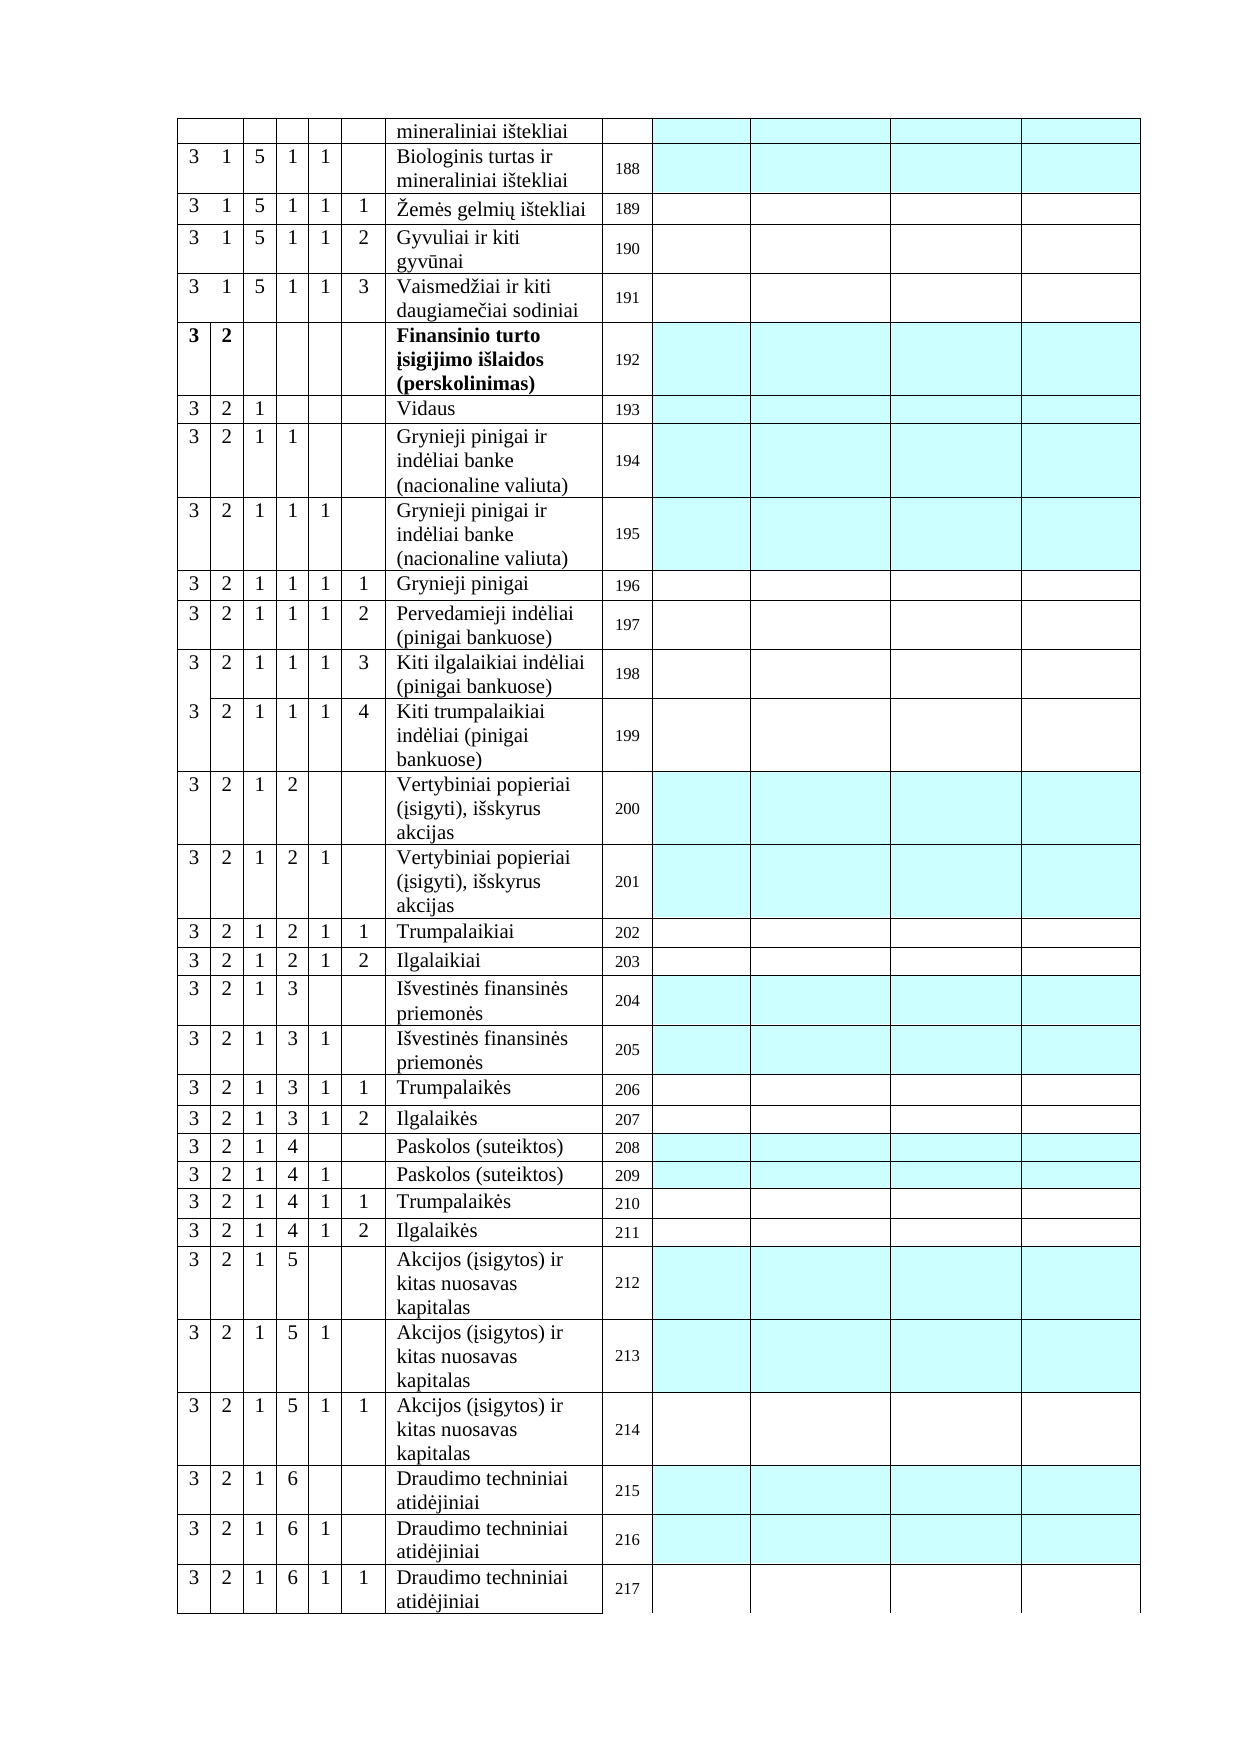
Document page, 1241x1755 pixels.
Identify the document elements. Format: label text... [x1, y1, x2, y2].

table_cell [1022, 498, 1140, 570]
table_cell 1 [277, 571, 308, 599]
table_cell 1 [277, 650, 308, 698]
table_cell [751, 571, 890, 599]
table_cell 4 [277, 1134, 308, 1161]
table_cell Vertybiniai popieriai (įsigyti), išskyrus akcijas [386, 772, 602, 844]
table_cell 1 [309, 274, 341, 322]
table_cell 2 [211, 948, 243, 975]
table_cell 2 [211, 650, 243, 698]
table_cell 1 [244, 601, 276, 649]
table_cell [751, 1134, 890, 1161]
table_cell 200 [603, 772, 652, 844]
table_cell [653, 1247, 750, 1319]
table_cell [653, 919, 750, 947]
table_cell [1022, 1247, 1140, 1319]
table_cell 1 [309, 1106, 341, 1133]
table_cell Akcijos (įsigytos) ir kitas nuosavas kapitalas [386, 1393, 602, 1465]
table_cell 3 [178, 976, 210, 1024]
table_cell Trumpalaikės [386, 1075, 602, 1105]
table_cell [891, 1320, 1021, 1392]
table_cell [751, 1466, 890, 1514]
table_cell 217 [603, 1565, 652, 1613]
table_cell 2 [211, 498, 243, 570]
table_cell 2 [211, 1565, 243, 1613]
table_cell mineraliniai ištekliai [386, 119, 602, 143]
table_cell 3 [178, 1320, 210, 1392]
table_cell [1022, 601, 1140, 649]
table_cell [178, 119, 210, 143]
table_cell 1 [309, 1515, 341, 1563]
table_cell 2 [277, 948, 308, 975]
table_cell 3 [277, 1026, 308, 1074]
table_cell 3 [342, 650, 385, 698]
table_cell 1 [244, 571, 276, 599]
table_cell [1022, 1565, 1140, 1613]
table_cell Ilgalaikės [386, 1106, 602, 1133]
table_cell 1 [244, 650, 276, 698]
table_cell 3 [178, 1515, 210, 1563]
table_cell [653, 1320, 750, 1392]
table_cell [342, 396, 385, 423]
table_cell [751, 424, 890, 497]
table_cell 5 [244, 144, 276, 192]
table_cell [751, 1393, 890, 1465]
table_cell 5 [277, 1247, 308, 1319]
table_cell [653, 396, 750, 423]
table_cell [653, 323, 750, 395]
table_cell [1022, 225, 1140, 273]
table_cell [891, 1189, 1021, 1217]
table_cell [244, 323, 276, 395]
table_cell [1022, 144, 1140, 192]
table_cell [342, 976, 385, 1024]
table_cell [751, 323, 890, 395]
table_cell [1022, 1189, 1140, 1217]
table_cell 6 [277, 1515, 308, 1563]
table_cell [751, 1106, 890, 1133]
table_cell 215 [603, 1466, 652, 1514]
table_cell 3 [178, 1026, 210, 1074]
table_cell [342, 1247, 385, 1319]
table_cell [891, 1106, 1021, 1133]
table_cell [891, 601, 1021, 649]
table_cell 191 [603, 274, 652, 322]
table_cell [653, 1026, 750, 1074]
table_cell Gyvuliai ir kiti gyvūnai [386, 225, 602, 273]
table_cell [342, 1134, 385, 1161]
table_cell [751, 601, 890, 649]
table_cell 2 [342, 1106, 385, 1133]
table_cell 5 [244, 274, 276, 322]
table_cell 1 [309, 1189, 341, 1217]
table_cell 1 [342, 1393, 385, 1465]
table_cell 1 [342, 194, 385, 224]
table_cell Draudimo techniniai atidėjiniai [386, 1565, 602, 1613]
table_cell 206 [603, 1075, 652, 1105]
table_cell [653, 845, 750, 917]
table_cell [891, 1162, 1021, 1188]
table_cell 3 [277, 1106, 308, 1133]
table_cell [653, 1075, 750, 1105]
table_cell 3 [178, 144, 210, 192]
table_cell 3 [178, 323, 210, 395]
table_cell [751, 948, 890, 975]
table_cell 2 [211, 424, 243, 497]
table_cell [891, 650, 1021, 698]
table_cell 1 [210, 274, 243, 322]
table_cell [751, 845, 890, 917]
table_cell 3 [178, 1134, 210, 1161]
table_cell 3 [178, 650, 210, 698]
table_cell [751, 1075, 890, 1105]
table_cell 4 [277, 1162, 308, 1188]
table_cell 1 [309, 1565, 341, 1613]
table_cell 1 [309, 571, 341, 599]
table_cell [1022, 1466, 1140, 1514]
table_cell [751, 1189, 890, 1217]
table_cell Trumpalaikiai [386, 919, 602, 947]
table_cell 2 [211, 1466, 243, 1514]
table_cell 1 [277, 194, 308, 224]
table_cell 1 [244, 424, 276, 497]
table_cell Kiti ilgalaikiai indėliai (pinigai bankuose) [386, 650, 602, 698]
table_cell 2 [211, 1515, 243, 1563]
table_cell 3 [178, 1219, 210, 1246]
table_cell 2 [211, 1026, 243, 1074]
table_cell [891, 845, 1021, 917]
table_cell 1 [309, 1162, 341, 1188]
table_cell 1 [244, 1075, 276, 1105]
table_cell 190 [603, 225, 652, 273]
table_cell [1022, 424, 1140, 497]
table_cell [751, 274, 890, 322]
table_cell 1 [244, 1320, 276, 1392]
table_cell [1022, 650, 1140, 698]
table_cell [653, 1162, 750, 1188]
table_cell [891, 1134, 1021, 1161]
table_cell [210, 119, 243, 143]
table_cell [653, 976, 750, 1024]
table_cell [653, 1106, 750, 1133]
table_cell [653, 1565, 750, 1613]
table_cell 1 [244, 699, 276, 771]
table_cell 2 [211, 772, 243, 844]
table_cell 1 [244, 1466, 276, 1514]
table_cell [342, 498, 385, 570]
table_cell [1022, 274, 1140, 322]
table_cell 1 [244, 396, 276, 423]
table_cell [244, 119, 276, 143]
table_cell Vidaus [386, 396, 602, 423]
table_cell 213 [603, 1320, 652, 1392]
table_cell [1022, 1515, 1140, 1563]
table_cell 2 [211, 1393, 243, 1465]
table_cell [342, 1026, 385, 1074]
table_cell 1 [309, 650, 341, 698]
table_cell 1 [277, 601, 308, 649]
table_cell [277, 119, 308, 143]
table_cell 3 [178, 498, 210, 570]
table_cell 1 [309, 699, 341, 771]
table_cell [1022, 845, 1140, 917]
table_cell [1022, 194, 1140, 224]
table_cell [653, 650, 750, 698]
table_cell 1 [244, 976, 276, 1024]
table_cell [1022, 1134, 1140, 1161]
table_cell [342, 144, 385, 192]
table_cell [653, 274, 750, 322]
table_cell 3 [178, 601, 210, 649]
table_cell 192 [603, 323, 652, 395]
table_cell 3 [178, 1189, 210, 1217]
table_cell Akcijos (įsigytos) ir kitas nuosavas kapitalas [386, 1320, 602, 1392]
table_cell [342, 1162, 385, 1188]
table_cell [309, 323, 341, 395]
table_cell 1 [210, 194, 243, 224]
table_cell 3 [178, 919, 210, 947]
table_cell Vertybiniai popieriai (įsigyti), išskyrus akcijas [386, 845, 602, 917]
table_cell 2 [211, 699, 243, 771]
table_cell 197 [603, 601, 652, 649]
table_cell 1 [244, 845, 276, 917]
table_cell 1 [309, 919, 341, 947]
table_cell 198 [603, 650, 652, 698]
table_cell 2 [211, 1162, 243, 1188]
table_cell [891, 1247, 1021, 1319]
table_cell 1 [277, 498, 308, 570]
table_cell 4 [277, 1219, 308, 1246]
table_cell [751, 1026, 890, 1074]
table_cell 2 [211, 1106, 243, 1133]
table_cell 1 [277, 424, 308, 497]
table_cell 202 [603, 919, 652, 947]
table_cell [653, 601, 750, 649]
table_cell 211 [603, 1219, 652, 1246]
table_cell 1 [210, 225, 243, 273]
table_cell 201 [603, 845, 652, 917]
table_cell 1 [244, 919, 276, 947]
table_cell 1 [244, 1162, 276, 1188]
table_cell 194 [603, 424, 652, 497]
table_cell [653, 571, 750, 599]
table_cell [1022, 1075, 1140, 1105]
table_cell 3 [178, 948, 210, 975]
table_cell [1022, 1393, 1140, 1465]
table_cell [891, 119, 1021, 143]
table_cell 1 [342, 571, 385, 599]
table_cell 208 [603, 1134, 652, 1161]
table_cell 3 [178, 1565, 210, 1613]
table_cell [653, 1466, 750, 1514]
table_cell 1 [309, 1075, 341, 1105]
table_cell 1 [277, 144, 308, 192]
table_cell [653, 1134, 750, 1161]
table_cell [891, 976, 1021, 1024]
table_cell 1 [244, 1106, 276, 1133]
table_cell [309, 772, 341, 844]
table_cell [309, 976, 341, 1024]
table_cell [653, 699, 750, 771]
table_cell [342, 1466, 385, 1514]
table_cell 1 [342, 919, 385, 947]
table_cell 2 [211, 1247, 243, 1319]
table_cell [751, 1162, 890, 1188]
table_cell [653, 1219, 750, 1246]
table_cell 2 [211, 1219, 243, 1246]
table_cell 3 [178, 1075, 210, 1105]
table_cell 6 [277, 1565, 308, 1613]
table_cell 1 [244, 1515, 276, 1563]
table_cell [891, 699, 1021, 771]
table_cell [751, 699, 890, 771]
table_cell 1 [244, 1565, 276, 1613]
table_cell [891, 396, 1021, 423]
table_cell 3 [178, 1247, 210, 1319]
table_cell 3 [178, 698, 210, 771]
table_cell Trumpalaikės [386, 1189, 602, 1217]
table_cell 3 [178, 845, 210, 917]
table_cell 1 [244, 1026, 276, 1074]
table_cell 1 [244, 1219, 276, 1246]
table_cell 1 [309, 948, 341, 975]
table_cell [751, 225, 890, 273]
table_cell [1022, 119, 1140, 143]
table_cell 5 [244, 194, 276, 224]
table_cell 2 [211, 1134, 243, 1161]
table_cell [1022, 571, 1140, 599]
table_cell 3 [178, 194, 210, 224]
table_cell [603, 119, 652, 143]
table_cell 216 [603, 1515, 652, 1563]
table_cell 3 [178, 1106, 210, 1133]
table_cell 4 [342, 699, 385, 771]
table_cell [891, 323, 1021, 395]
table_cell [309, 119, 341, 143]
table_cell 2 [211, 323, 243, 395]
table_cell 2 [211, 396, 243, 423]
table_cell 1 [342, 1075, 385, 1105]
table_cell Draudimo techniniai atidėjiniai [386, 1515, 602, 1563]
table_cell [342, 424, 385, 497]
table_cell [891, 772, 1021, 844]
table_cell 3 [277, 1075, 308, 1105]
table_cell [1022, 396, 1140, 423]
table_cell [653, 194, 750, 224]
table_cell 3 [277, 976, 308, 1024]
table_cell Ilgalaikiai [386, 948, 602, 975]
table_cell [309, 424, 341, 497]
table_cell [751, 1247, 890, 1319]
table_cell 1 [244, 1393, 276, 1465]
table_cell 1 [210, 144, 243, 192]
table_cell 188 [603, 144, 652, 192]
table_cell [653, 1393, 750, 1465]
table_cell [1022, 1026, 1140, 1074]
table_cell [891, 948, 1021, 975]
table_cell [751, 1320, 890, 1392]
table_cell [309, 396, 341, 423]
table_cell Ilgalaikės [386, 1219, 602, 1246]
table_cell 2 [342, 225, 385, 273]
table_cell [653, 1189, 750, 1217]
table_cell 2 [211, 1189, 243, 1217]
table_cell 212 [603, 1247, 652, 1319]
table_cell [891, 424, 1021, 497]
table_cell 2 [277, 919, 308, 947]
table_cell Draudimo techniniai atidėjiniai [386, 1466, 602, 1514]
table_cell 6 [277, 1466, 308, 1514]
table_cell Žemės gelmių ištekliai [386, 194, 602, 224]
table_cell [891, 1026, 1021, 1074]
table_cell [751, 119, 890, 143]
table_cell 2 [211, 1075, 243, 1105]
table_cell Vaismedžiai ir kiti daugiamečiai sodiniai [386, 274, 602, 322]
table_cell 2 [211, 601, 243, 649]
table_cell 1 [244, 948, 276, 975]
table_cell [1022, 1106, 1140, 1133]
table_cell 209 [603, 1162, 652, 1188]
table_cell [891, 1219, 1021, 1246]
table_cell [342, 772, 385, 844]
table_cell 2 [342, 1219, 385, 1246]
table_cell [653, 772, 750, 844]
table_cell [891, 1075, 1021, 1105]
table_cell [309, 1134, 341, 1161]
table_cell 1 [309, 194, 341, 224]
table_cell Grynieji pinigai ir indėliai banke (nacionaline valiuta) [386, 424, 602, 497]
table_cell Biologinis turtas ir mineraliniai ištekliai [386, 144, 602, 192]
table_cell 1 [309, 1393, 341, 1465]
table_cell [309, 1466, 341, 1514]
table_cell [309, 1247, 341, 1319]
table_cell 199 [603, 699, 652, 771]
table_cell [653, 948, 750, 975]
table_cell [1022, 976, 1140, 1024]
table_cell 189 [603, 194, 652, 224]
table_cell 214 [603, 1393, 652, 1465]
table_cell [751, 772, 890, 844]
table_cell 1 [309, 1320, 341, 1392]
table_cell 5 [277, 1320, 308, 1392]
table_cell 1 [244, 772, 276, 844]
table_cell [653, 144, 750, 192]
table_cell 1 [309, 601, 341, 649]
table_cell 2 [277, 845, 308, 917]
table_cell [891, 571, 1021, 599]
table_cell 1 [309, 1026, 341, 1074]
table_cell 193 [603, 396, 652, 423]
table_cell Kiti trumpalaikiai indėliai (pinigai bankuose) [386, 699, 602, 771]
table_cell [653, 498, 750, 570]
table_cell 3 [178, 772, 210, 844]
table_cell 2 [211, 845, 243, 917]
table_cell [891, 498, 1021, 570]
table_cell 205 [603, 1026, 652, 1074]
table_cell [342, 1515, 385, 1563]
table_cell 1 [309, 225, 341, 273]
table_cell 1 [309, 1219, 341, 1246]
table_cell [891, 919, 1021, 947]
table_cell [653, 1515, 750, 1563]
table_cell [751, 144, 890, 192]
table_cell 1 [342, 1565, 385, 1613]
table_cell [751, 1515, 890, 1563]
table_cell [891, 274, 1021, 322]
table_cell 2 [211, 1320, 243, 1392]
table_cell [751, 498, 890, 570]
table_cell [1022, 1320, 1140, 1392]
table_cell 1 [277, 274, 308, 322]
table_cell [751, 919, 890, 947]
table_cell [1022, 699, 1140, 771]
table_cell [891, 1466, 1021, 1514]
table_cell 3 [342, 274, 385, 322]
table_cell 3 [178, 274, 210, 322]
table_cell 2 [211, 919, 243, 947]
table_cell 203 [603, 948, 652, 975]
table_cell 4 [277, 1189, 308, 1217]
table_cell [653, 225, 750, 273]
table_cell Pervedamieji indėliai (pinigai bankuose) [386, 601, 602, 649]
table_cell [891, 1515, 1021, 1563]
table_cell [1022, 772, 1140, 844]
table_cell 5 [277, 1393, 308, 1465]
table_cell Išvestinės finansinės priemonės [386, 1026, 602, 1074]
table_cell 1 [244, 1189, 276, 1217]
table_cell 1 [244, 1134, 276, 1161]
table_cell [891, 144, 1021, 192]
table_cell 1 [309, 144, 341, 192]
table_cell 1 [342, 1189, 385, 1217]
table_cell 3 [178, 396, 210, 423]
table_cell 3 [178, 225, 210, 273]
table_cell 3 [178, 1162, 210, 1188]
table_cell [1022, 323, 1140, 395]
table_cell [751, 396, 890, 423]
table_cell [751, 1219, 890, 1246]
table_cell [1022, 948, 1140, 975]
table_cell Finansinio turto įsigijimo išlaidos (perskolinimas) [386, 323, 602, 395]
table_cell 3 [178, 571, 210, 599]
table_cell 2 [342, 948, 385, 975]
table_cell 2 [211, 976, 243, 1024]
table_cell 210 [603, 1189, 652, 1217]
table_cell [751, 194, 890, 224]
table_cell Grynieji pinigai ir indėliai banke (nacionaline valiuta) [386, 498, 602, 570]
table_cell 1 [277, 699, 308, 771]
table_cell [751, 650, 890, 698]
table_cell 3 [178, 1466, 210, 1514]
table_cell 207 [603, 1106, 652, 1133]
table_cell 3 [178, 424, 210, 497]
table_cell [751, 976, 890, 1024]
table_cell Paskolos (suteiktos) [386, 1134, 602, 1161]
table_cell [1022, 919, 1140, 947]
table_cell [751, 1565, 890, 1613]
table_cell Išvestinės finansinės priemonės [386, 976, 602, 1024]
table_cell 1 [244, 498, 276, 570]
table_cell Grynieji pinigai [386, 571, 602, 599]
table_cell 2 [342, 601, 385, 649]
table_cell [891, 225, 1021, 273]
table_cell 204 [603, 976, 652, 1024]
table_cell [342, 323, 385, 395]
table_cell [277, 323, 308, 395]
table_cell 1 [309, 498, 341, 570]
table_cell [891, 1393, 1021, 1465]
table_cell 195 [603, 498, 652, 570]
table_cell [1022, 1219, 1140, 1246]
table_cell [1022, 1162, 1140, 1188]
table_cell [653, 424, 750, 497]
table_cell Akcijos (įsigytos) ir kitas nuosavas kapitalas [386, 1247, 602, 1319]
table_cell 1 [309, 845, 341, 917]
table_cell 5 [244, 225, 276, 273]
table_cell [342, 1320, 385, 1392]
table_cell 1 [277, 225, 308, 273]
table_cell Paskolos (suteiktos) [386, 1162, 602, 1188]
table_cell 2 [277, 772, 308, 844]
table_cell 3 [178, 1393, 210, 1465]
table_cell [653, 119, 750, 143]
table_cell [891, 1565, 1021, 1613]
table_cell [342, 845, 385, 917]
table_cell 1 [244, 1247, 276, 1319]
table_cell [891, 194, 1021, 224]
table_cell [277, 396, 308, 423]
table_cell [342, 119, 385, 143]
table_cell 2 [211, 571, 243, 599]
table_cell 196 [603, 571, 652, 599]
